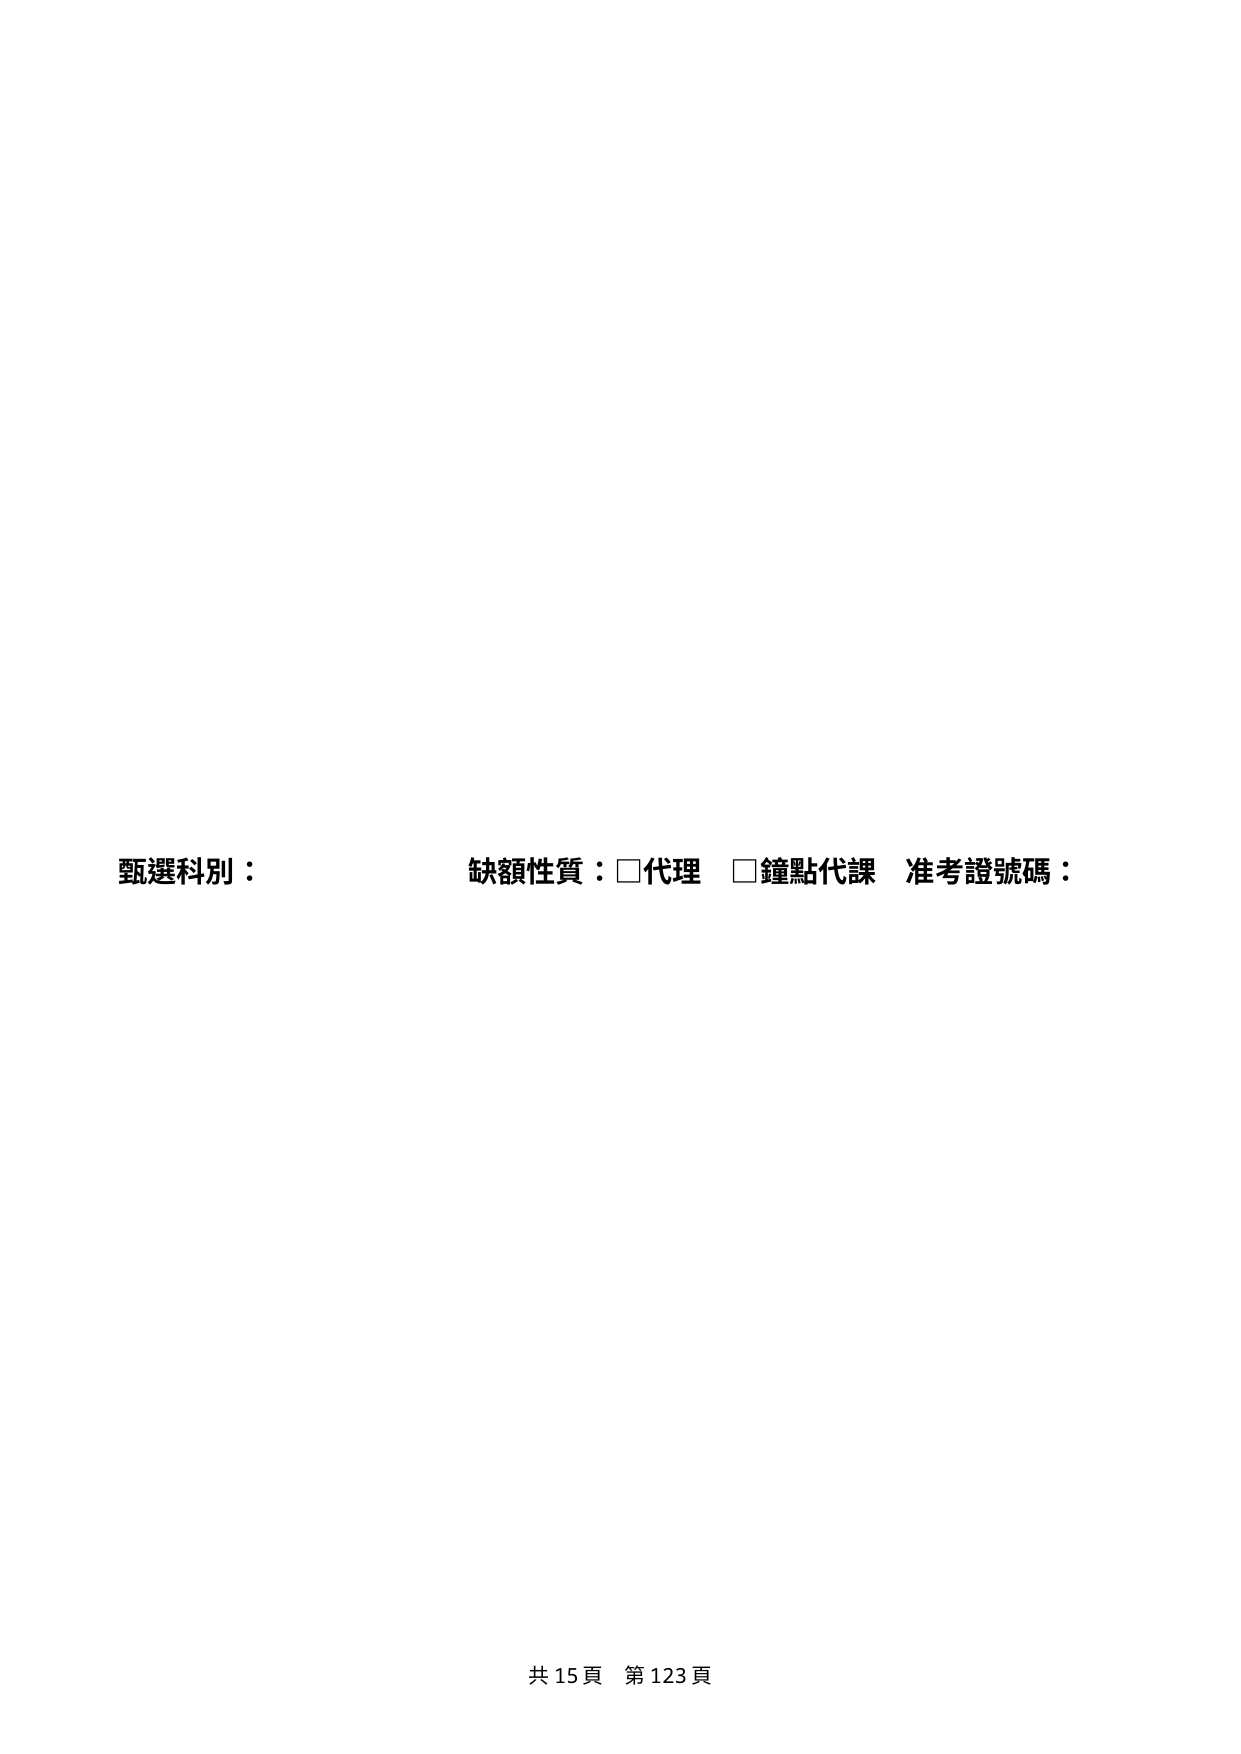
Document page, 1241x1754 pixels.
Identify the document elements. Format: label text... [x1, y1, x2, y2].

text 甄選科別： 缺額性質：□代理 □鐘點代課 准考證號碼： [118, 828, 1122, 891]
